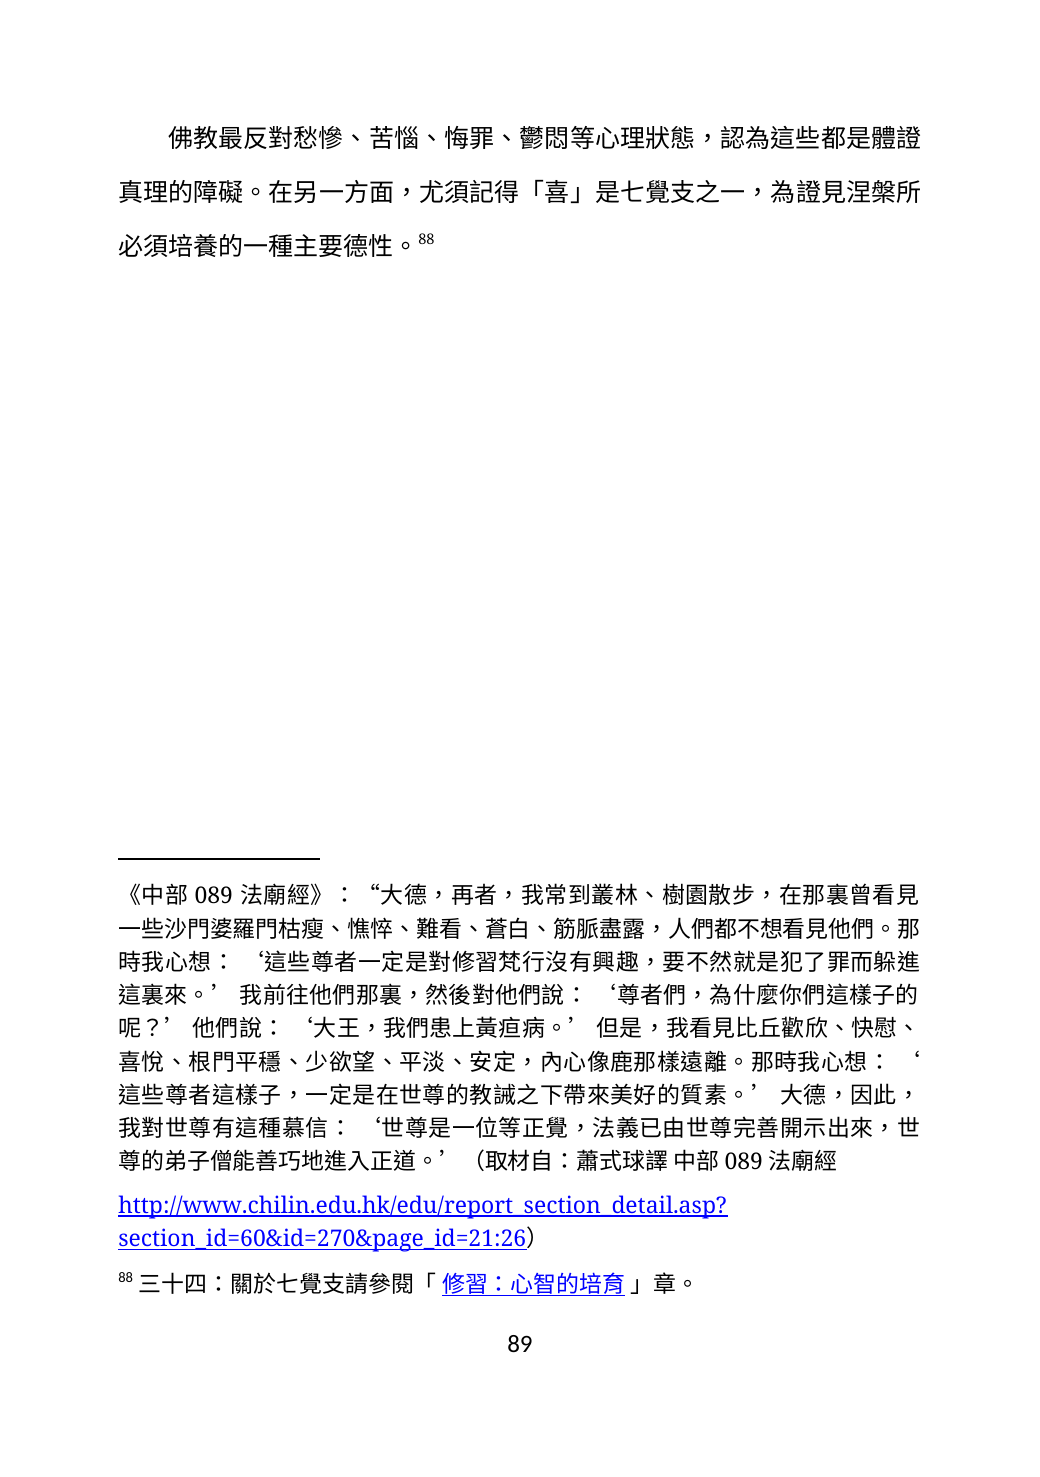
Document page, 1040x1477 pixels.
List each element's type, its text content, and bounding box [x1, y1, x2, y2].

text 三十四：關於七覺支請參閱「 修習：心智的培育 」章。 [118, 1266, 921, 1299]
text http://www.chilin.edu.hk/edu/report_section_detail.asp?section_id=60&id=270&page_id=21:26） [118, 1189, 921, 1253]
text 佛教最反對愁慘、苦惱、悔罪、鬱悶等心理狀態，認為這些都是體證真理的障礙。在另一方面，尤須記得「喜」是七覺支之一，為證見涅槃所必須培養的一種主要德性。 [118, 118, 921, 263]
text 《中部 089 法廟經》：“大德，再者，我常到叢林、樹園散步，在那裏曾看見一些沙門婆羅門枯瘦、憔悴、難看、蒼白、筋脈盡露，人們都不想看見他們。那時我心想： ‘這些尊者一定是對修習梵行沒有興趣，要不然就是犯了罪而躲進這裏來。’ 我前往他們那裏，然後對他們說： ‘尊者們，為什麼你們這樣子的呢？’ 他們說： ‘大王，我們患上黃疸病。’ 但是，我看見比丘歡欣、快慰、喜悅、根門平穩、少欲望、平淡、安定，內心像鹿那樣遠離。那時我心想： ‘這些尊者這樣子，一定是在世尊的教誡之下帶來美好的質素。’ 大德，因此，我對世尊有這種慕信： ‘世尊是一位等正覺，法義已由世尊完善開示出來，世尊的弟子僧能善巧地進入正道。’（取材自：蕭式球譯 中部 089 法廟經 [118, 877, 921, 1176]
